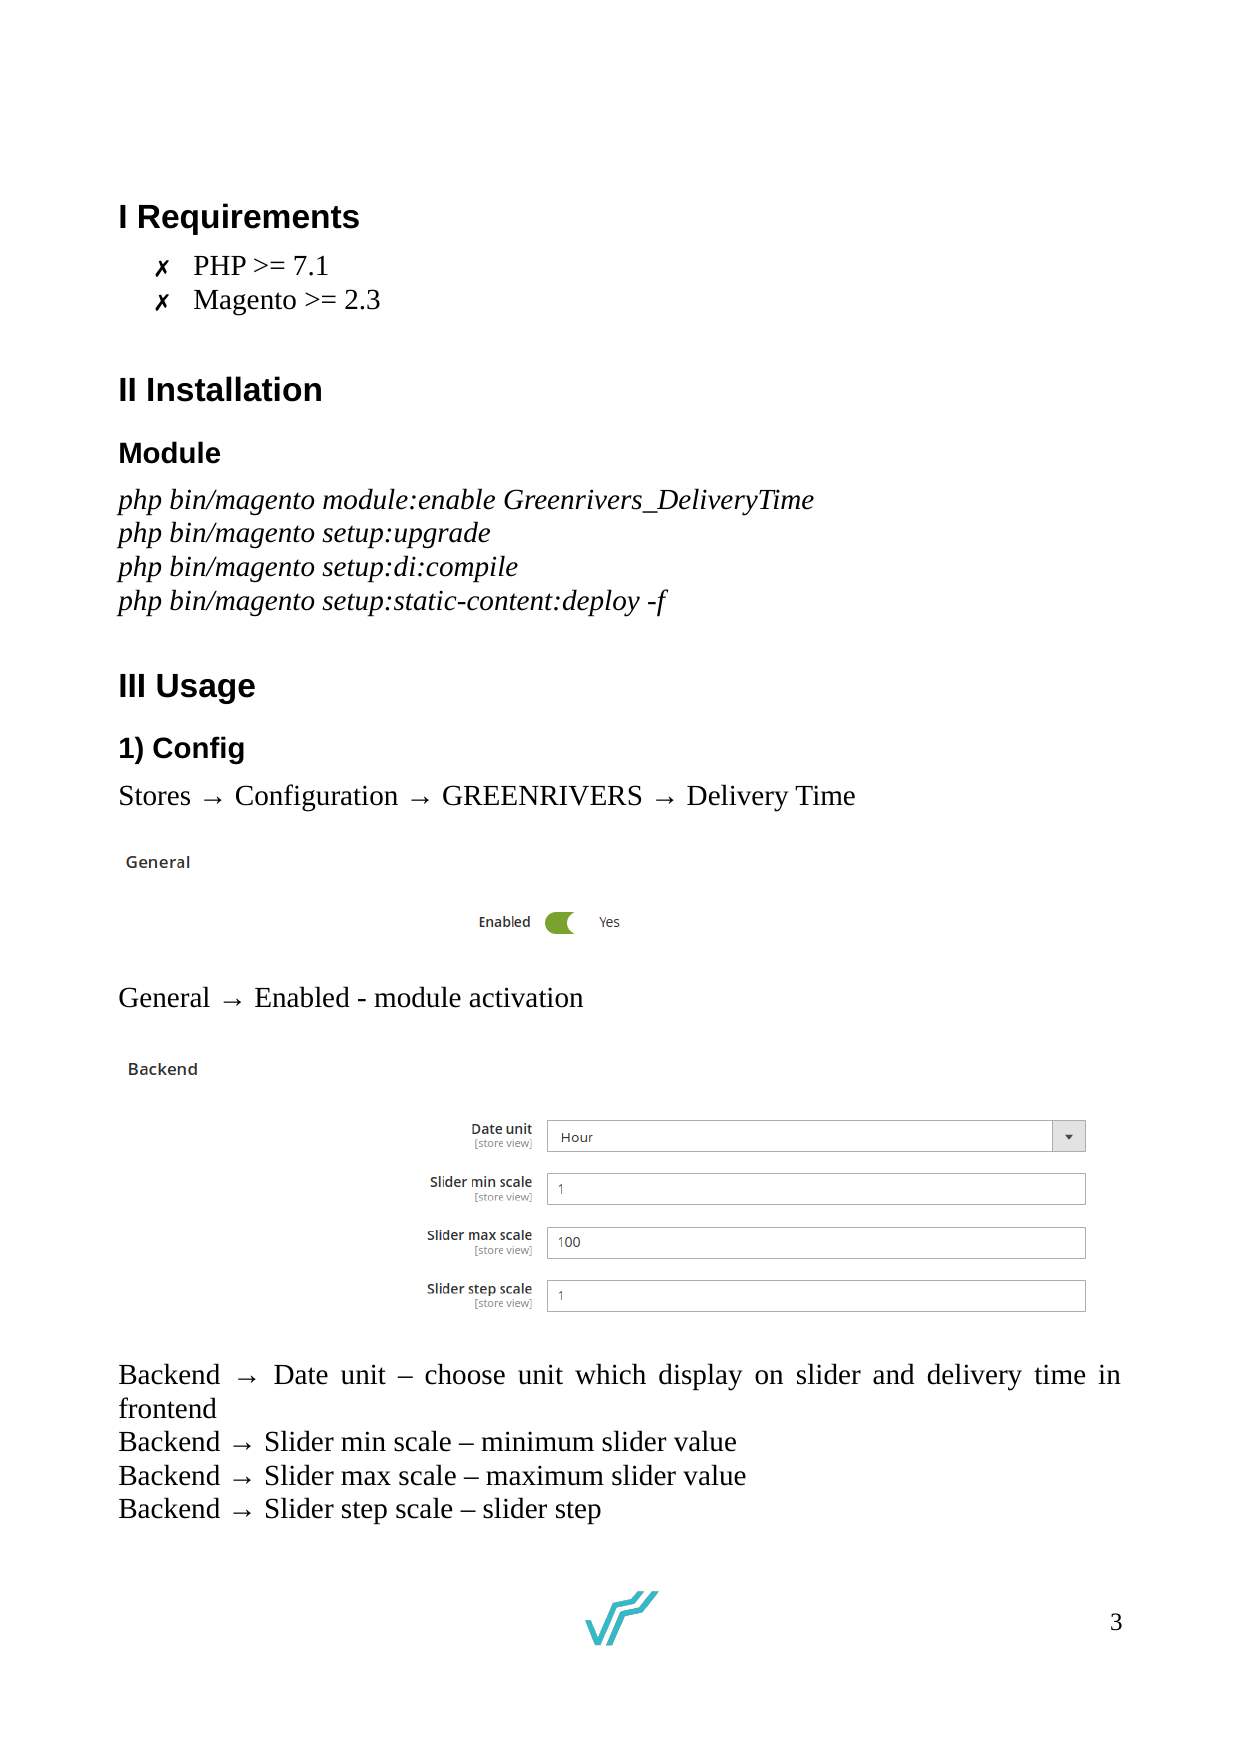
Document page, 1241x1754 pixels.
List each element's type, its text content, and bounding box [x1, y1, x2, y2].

list Magento >= 2.3 [156, 282, 1122, 316]
subtitle III Usage [118, 666, 1122, 704]
subtitle 1) Config [118, 731, 1122, 765]
picture [118, 830, 1123, 952]
text php bin/magento module:enable Greenrivers_DeliveryTime [118, 482, 1122, 516]
text Backend → Date unit – choose unit which display on slider and delivery time in frontend [118, 1357, 1122, 1424]
text php bin/magento setup:static-content:deploy -f [118, 583, 1122, 616]
text php bin/magento setup:di:compile [118, 549, 1122, 583]
picture [581, 1577, 660, 1656]
text Backend → Slider step scale – slider step [118, 1491, 1122, 1525]
text Backend → Slider max scale – maximum slider value [118, 1458, 1122, 1491]
subtitle II Installation [118, 370, 1122, 409]
text php bin/magento setup:upgrade [118, 516, 1122, 549]
subtitle Module [118, 436, 1122, 469]
picture [118, 1047, 1123, 1324]
list PHP >= 7.1 [156, 248, 1122, 282]
text General → Enabled - module activation [118, 980, 1122, 1014]
text Stores → Configuration → GREENRIVERS → Delivery Time [118, 778, 1122, 811]
subtitle I Requirements [118, 197, 1122, 236]
text Backend → Slider min scale – minimum slider value [118, 1424, 1122, 1458]
